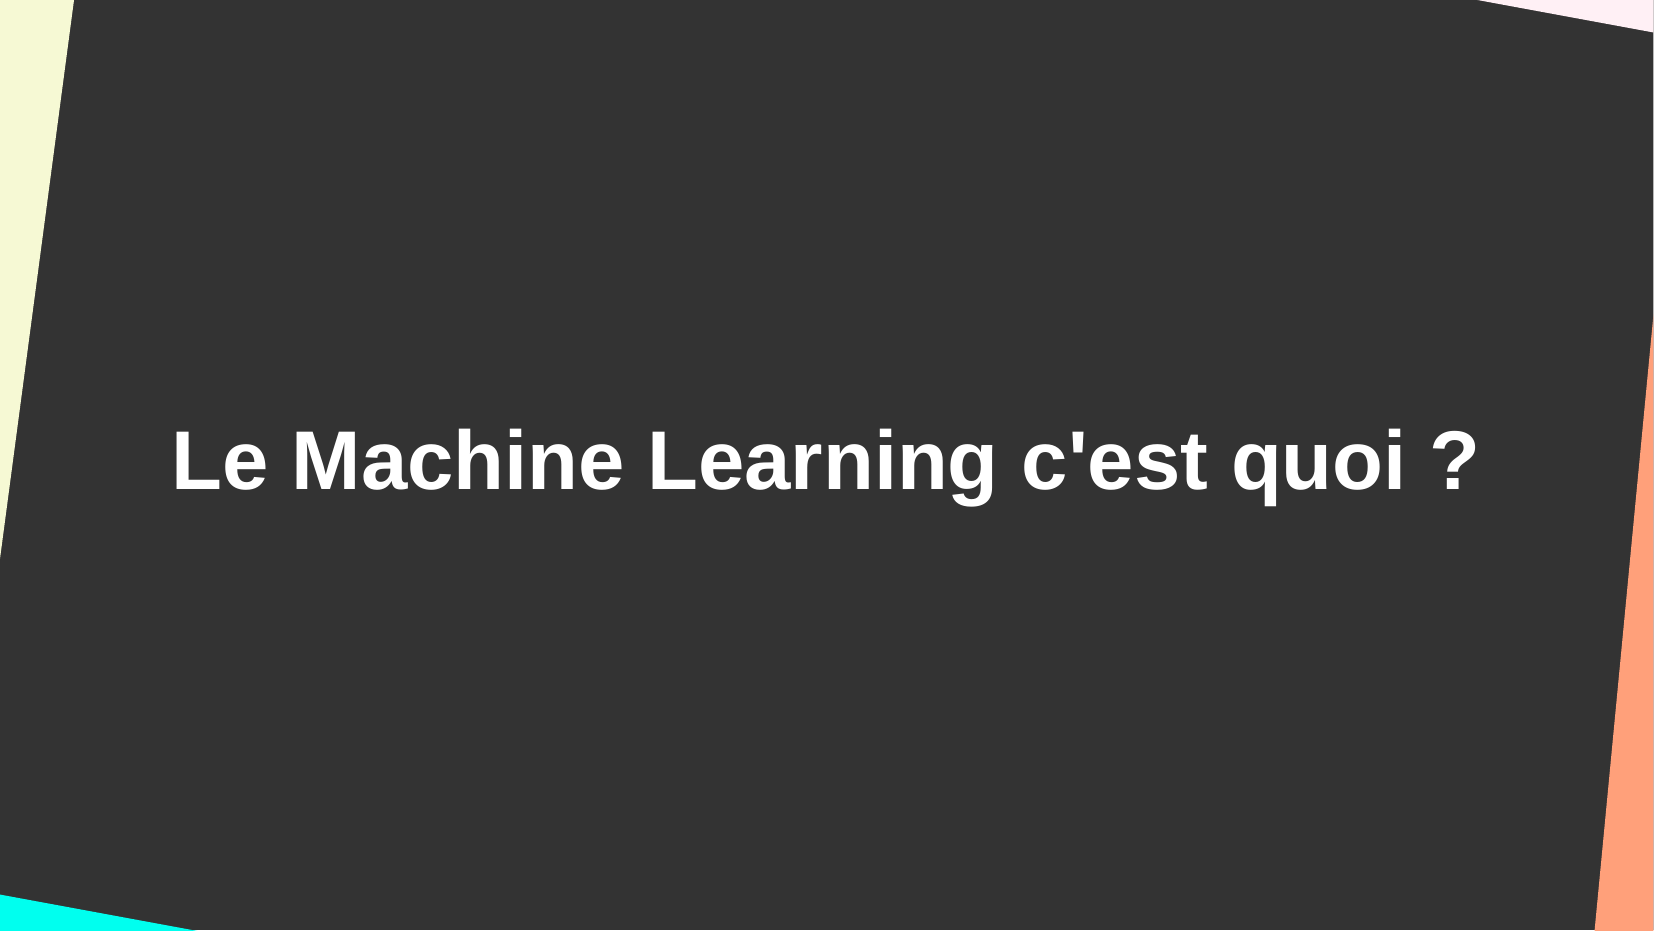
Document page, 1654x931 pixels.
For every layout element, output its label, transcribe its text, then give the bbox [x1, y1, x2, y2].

text_box [0, 0, 75, 559]
text_box [1594, 308, 1654, 931]
text_box Le Machine Learning c'est quoi ? [82, 101, 1571, 822]
text_box [1477, 0, 1654, 33]
text_box [0, 894, 198, 931]
